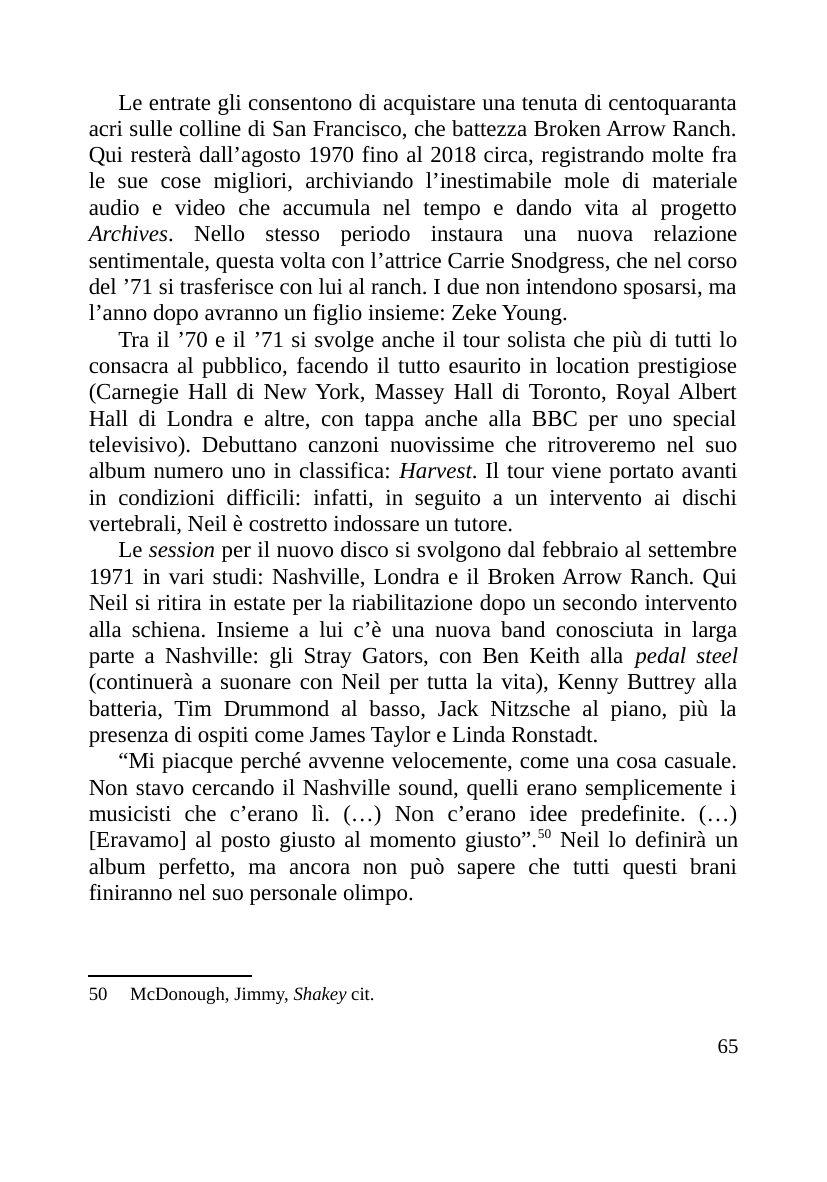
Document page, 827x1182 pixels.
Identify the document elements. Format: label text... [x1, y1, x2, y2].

text Tra il ’70 e il ’71 si svolge anche il tour solista che più di tutti lo consacra al pubblico, facendo il tutto esaurito in location prestigiose (Carnegie Hall di New York, Massey Hall di Toronto, Royal Albert Hall di Londra e altre, con tappa anche alla BBC per uno special televisivo). Debuttano canzoni nuovissime che ritroveremo nel suo album numero uno in classifica: Harvest. Il tour viene portato avanti in condizioni difficili: infatti, in seguito a un intervento ai dischi vertebrali, Neil è costretto indossare un tutore. [88, 326, 738, 537]
text “Mi piacque perché avvenne velocemente, come una cosa casuale. Non stavo cercando il Nashville sound, quelli erano semplicemente i musicisti che c’erano lì. (…) Non c’erano idee predefinite. (…) [Eravamo] al posto giusto al momento giusto”. Neil lo definirà un album perfetto, ma ancora non può sapere che tutti questi brani finiranno nel suo personale olimpo. [88, 747, 738, 906]
text McDonough, Jimmy, Shakey cit. [88, 982, 738, 1004]
text Le entrate gli consentono di acquistare una tenuta di centoquaranta acri sulle colline di San Francisco, che battezza Broken Arrow Ranch. Qui resterà dall’agosto 1970 fino al 2018 circa, registrando molte fra le sue cose migliori, archiviando l’inestimabile mole di materiale audio e video che accumula nel tempo e dando vita al progetto Archives. Nello stesso periodo instaura una nuova relazione sentimentale, questa volta con l’attrice Carrie Snodgress, che nel corso del ’71 si trasferisce con lui al ranch. I due non intendono sposarsi, ma l’anno dopo avranno un figlio insieme: Zeke Young. [88, 88, 738, 326]
text Le session per il nuovo disco si svolgono dal febbraio al settembre 1971 in vari studi: Nashville, Londra e il Broken Arrow Ranch. Qui Neil si ritira in estate per la riabilitazione dopo un secondo intervento alla schiena. Insieme a lui c’è una nuova band conosciuta in larga parte a Nashville: gli Stray Gators, con Ben Keith alla pedal steel (continuerà a suonare con Neil per tutta la vita), Kenny Buttrey alla batteria, Tim Drummond al basso, Jack Nitzsche al piano, più la presenza di ospiti come James Taylor e Linda Ronstadt. [88, 537, 738, 747]
